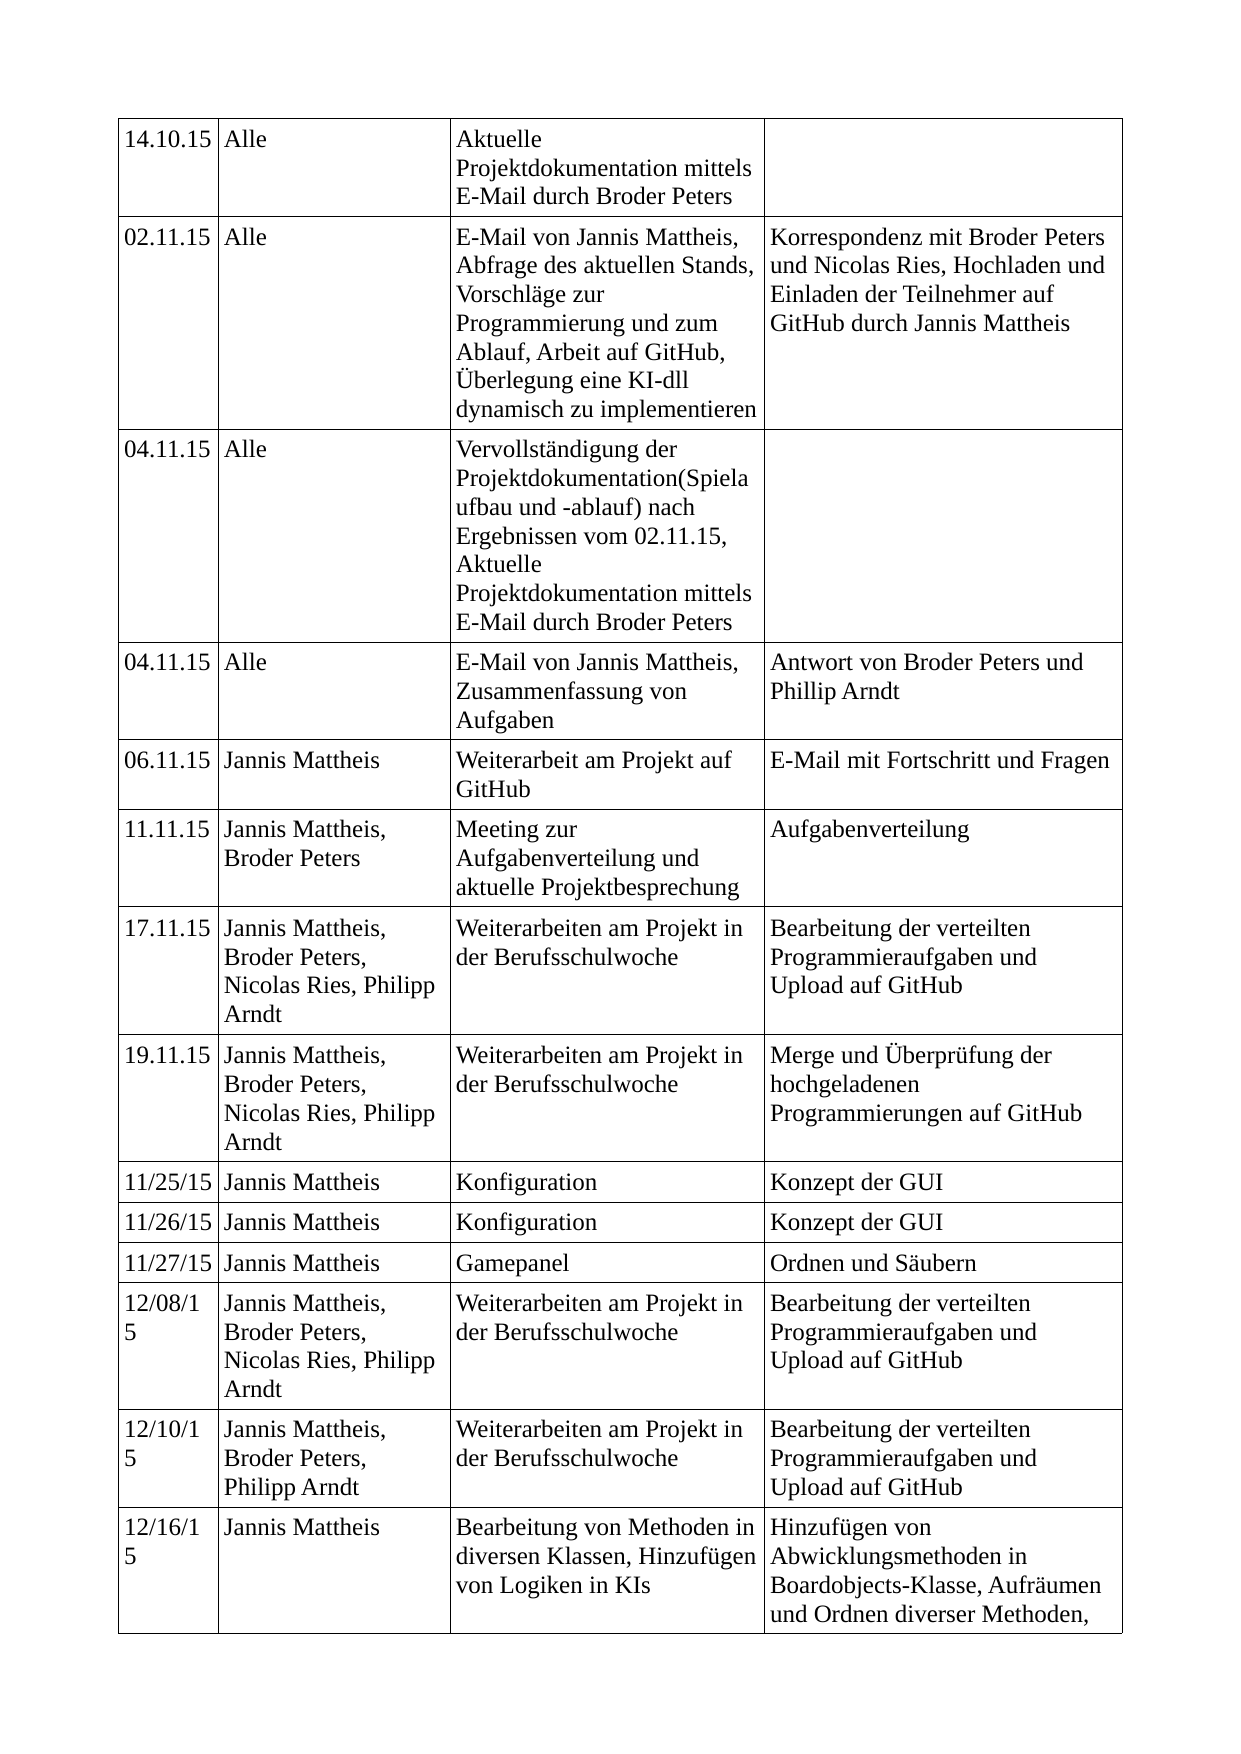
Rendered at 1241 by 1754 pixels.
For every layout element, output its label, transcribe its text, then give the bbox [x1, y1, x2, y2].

table_cell 04.11.15 [119, 430, 218, 642]
table_cell [765, 119, 1122, 216]
table_cell Antwort von Broder Peters und Phillip Arndt [765, 643, 1122, 739]
table_cell Bearbeitung von Methoden in diversen Klassen, Hinzufügen von Logiken in KIs [451, 1508, 764, 1633]
table_cell Korrespondenz mit Broder Peters und Nicolas Ries, Hochladen und Einladen der Teilnehmer auf GitHub durch Jannis Mattheis [765, 217, 1122, 429]
table_cell Konzept der GUI [765, 1203, 1122, 1242]
table_cell Bearbeitung der verteilten Programmieraufgaben und Upload auf GitHub [765, 1283, 1122, 1409]
table_cell E-Mail von Jannis Mattheis, Abfrage des aktuellen Stands, Vorschläge zur Programmierung und zum Ablauf, Arbeit auf GitHub, Überlegung eine KI-dll dynamisch zu implementieren [451, 217, 764, 429]
table_cell 19.11.15 [119, 1035, 218, 1161]
table_cell Jannis Mattheis, Broder Peters, Philipp Arndt [219, 1410, 450, 1507]
table_cell Gamepanel [451, 1243, 764, 1282]
table_cell Ordnen und Säubern [765, 1243, 1122, 1282]
table_cell Jannis Mattheis, Broder Peters [219, 810, 450, 906]
table_cell Weiterarbeit am Projekt auf GitHub [451, 740, 764, 808]
table_cell Jannis Mattheis [219, 740, 450, 808]
table_cell Jannis Mattheis [219, 1162, 450, 1202]
table_cell Konfiguration [451, 1162, 764, 1202]
table_cell 04.11.15 [119, 643, 218, 739]
table_cell Weiterarbeiten am Projekt in der Berufsschulwoche [451, 1283, 764, 1409]
table_cell [765, 430, 1122, 642]
table_cell Alle [219, 119, 450, 216]
table_cell 26.11.15 [119, 1203, 218, 1242]
table_cell Vervollständigung der Projektdokumentation(Spielaufbau und -ablauf) nach Ergebnissen vom 02.11.15, Aktuelle Projektdokumentation mittels E-Mail durch Broder Peters [451, 430, 764, 642]
table_cell E-Mail mit Fortschritt und Fragen [765, 740, 1122, 808]
table_cell Weiterarbeiten am Projekt in der Berufsschulwoche [451, 1410, 764, 1507]
table_cell Aktuelle Projektdokumentation mittels E-Mail durch Broder Peters [451, 119, 764, 216]
table_cell 11.11.15 [119, 810, 218, 906]
table_cell Bearbeitung der verteilten Programmieraufgaben und Upload auf GitHub [765, 907, 1122, 1034]
table_cell Merge und Überprüfung der hochgeladenen Programmierungen auf GitHub [765, 1035, 1122, 1161]
table_cell Konfiguration [451, 1203, 764, 1242]
table_cell Alle [219, 430, 450, 642]
table_cell Bearbeitung der verteilten Programmieraufgaben und Upload auf GitHub [765, 1410, 1122, 1507]
table_cell 17.11.15 [119, 907, 218, 1034]
table_cell 06.11.15 [119, 740, 218, 808]
table_cell Konzept der GUI [765, 1162, 1122, 1202]
table_cell Aufgabenverteilung [765, 810, 1122, 906]
table_cell 27.11.15 [119, 1243, 218, 1282]
table_cell Jannis Mattheis [219, 1203, 450, 1242]
table_cell Jannis Mattheis [219, 1508, 450, 1633]
table_cell 02.11.15 [119, 217, 218, 429]
table_cell 25.11.15 [119, 1162, 218, 1202]
table_cell 08.12.15 [119, 1283, 218, 1409]
table_cell E-Mail von Jannis Mattheis, Zusammenfassung von Aufgaben [451, 643, 764, 739]
table_cell 14.10.15 [119, 119, 218, 216]
table_cell Jannis Mattheis, Broder Peters, Nicolas Ries, Philipp Arndt [219, 907, 450, 1034]
table_cell Weiterarbeiten am Projekt in der Berufsschulwoche [451, 907, 764, 1034]
table_cell Hinzufügen von Abwicklungsmethoden in Boardobjects-Klasse, Aufräumen und Ordnen diverser Methoden, [765, 1508, 1122, 1633]
table_cell Jannis Mattheis, Broder Peters, Nicolas Ries, Philipp Arndt [219, 1035, 450, 1161]
table_cell Weiterarbeiten am Projekt in der Berufsschulwoche [451, 1035, 764, 1161]
table_cell Alle [219, 217, 450, 429]
table_cell 10.12.15 [119, 1410, 218, 1507]
table_cell Meeting zur Aufgabenverteilung und aktuelle Projektbesprechung [451, 810, 764, 906]
table_cell 16.12.15 [119, 1508, 218, 1633]
table_cell Alle [219, 643, 450, 739]
table_cell Jannis Mattheis, Broder Peters, Nicolas Ries, Philipp Arndt [219, 1283, 450, 1409]
table_cell Jannis Mattheis [219, 1243, 450, 1282]
